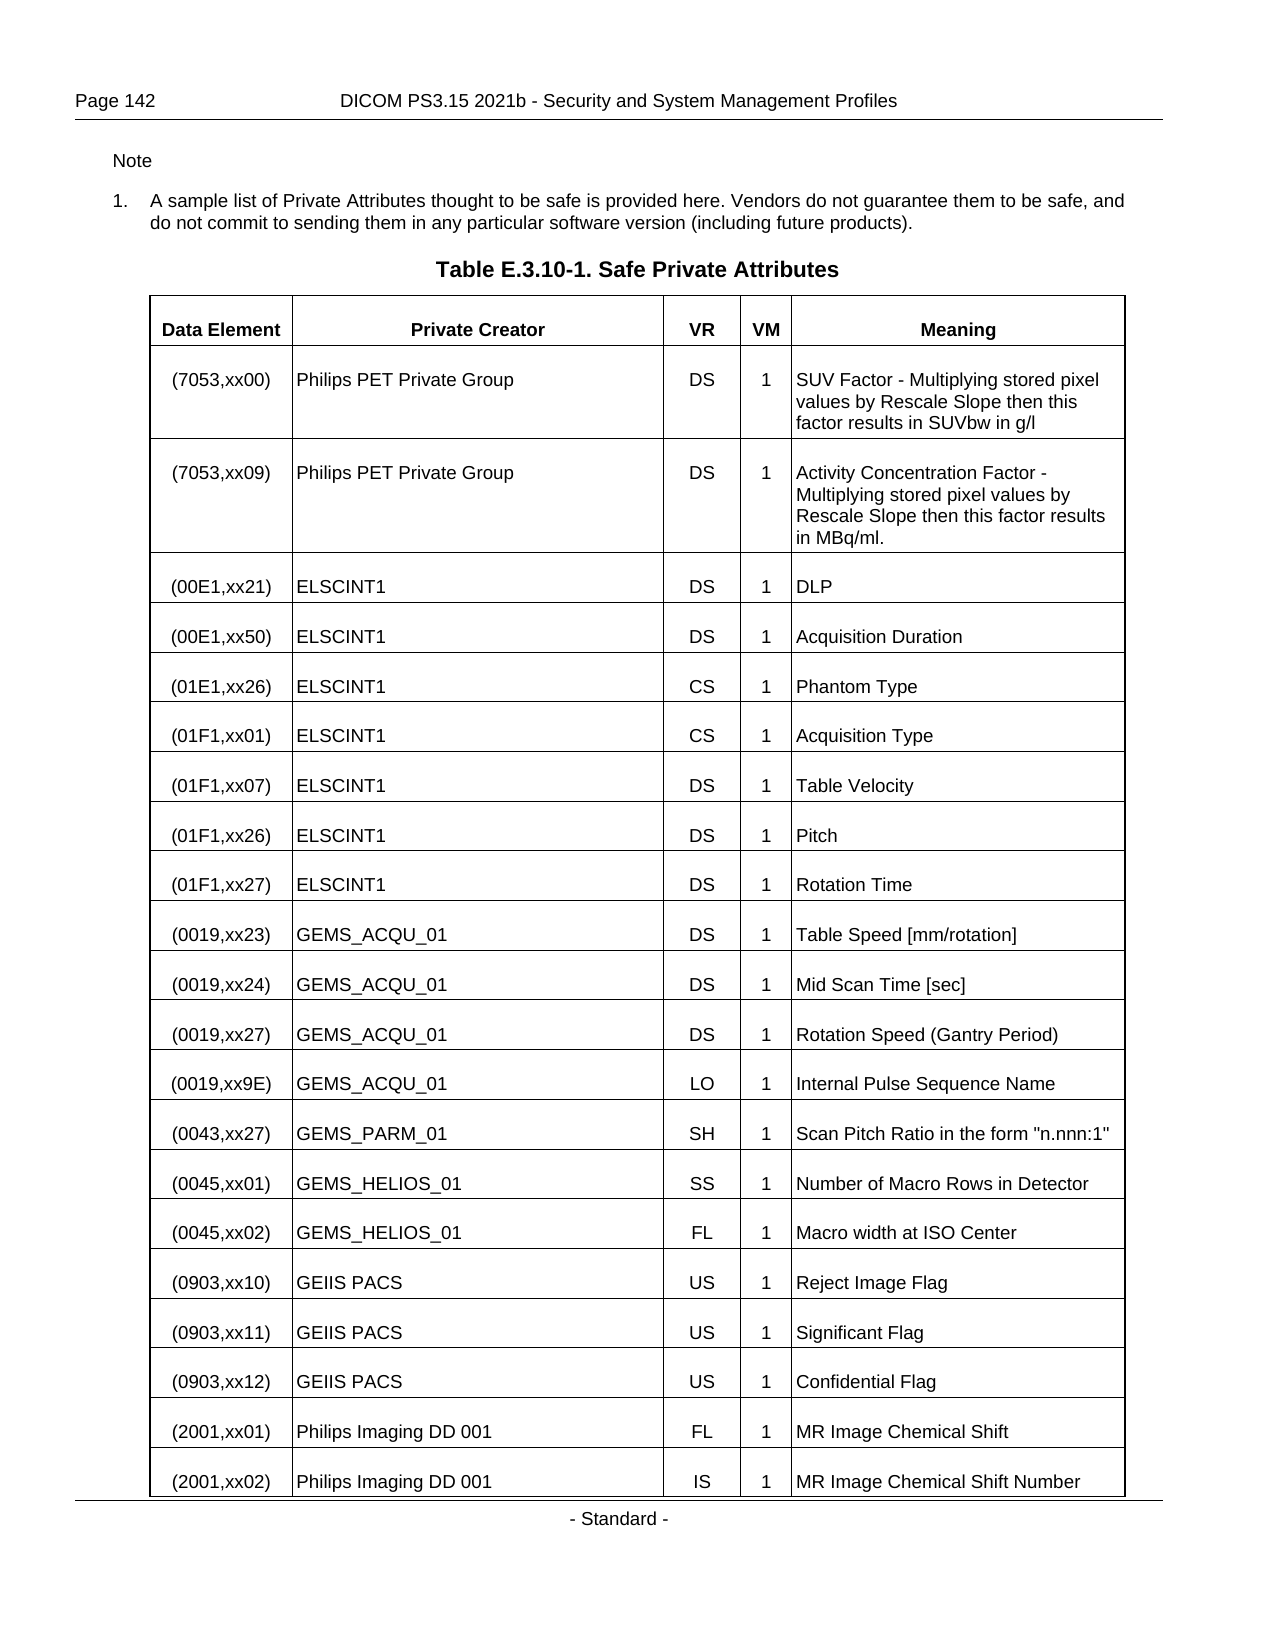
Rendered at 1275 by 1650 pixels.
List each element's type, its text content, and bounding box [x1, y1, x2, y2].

table_cell Acquisition Duration [792, 603, 1124, 652]
table_cell ELSCINT1 [293, 851, 663, 900]
table_cell Internal Pulse Sequence Name [792, 1050, 1124, 1099]
table_cell GEMS_ACQU_01 [293, 1000, 663, 1049]
table_header Private Creator [293, 296, 663, 345]
table_cell US [664, 1348, 740, 1397]
table_cell 1 [741, 1398, 791, 1447]
table_cell (0903,xx11) [151, 1299, 292, 1347]
table_cell 1 [741, 851, 791, 900]
table_cell 1 [741, 1448, 791, 1496]
table_cell 1 [741, 901, 791, 950]
table_cell (0045,xx01) [151, 1150, 292, 1198]
table_cell US [664, 1299, 740, 1347]
table_cell 1 [741, 603, 791, 652]
table_cell (01F1,xx26) [151, 802, 292, 850]
table_cell 1 [741, 951, 791, 999]
table_cell GEIIS PACS [293, 1348, 663, 1397]
table_cell Philips PET Private Group [293, 439, 663, 552]
table_cell 1 [741, 1050, 791, 1099]
table_cell Scan Pitch Ratio in the form "n.nnn:1" [792, 1100, 1124, 1148]
table_cell CS [664, 653, 740, 701]
table_cell (0019,xx27) [151, 1000, 292, 1049]
table_cell ELSCINT1 [293, 603, 663, 652]
table_cell Table Speed [mm/rotation] [792, 901, 1124, 950]
table_cell (0903,xx10) [151, 1249, 292, 1297]
table_cell Activity Concentration Factor - Multiplying stored pixel values by Rescale Slope then this factor results in MBq/ml. [792, 439, 1124, 552]
table_cell 1 [741, 702, 791, 751]
table_cell (0903,xx12) [151, 1348, 292, 1397]
table_cell (0043,xx27) [151, 1100, 292, 1148]
table_cell GEMS_HELIOS_01 [293, 1150, 663, 1198]
table_cell Pitch [792, 802, 1124, 850]
table_cell Rotation Speed (Gantry Period) [792, 1000, 1124, 1049]
table_cell DS [664, 346, 740, 438]
table_cell GEMS_ACQU_01 [293, 901, 663, 950]
table_cell MR Image Chemical Shift [792, 1398, 1124, 1447]
table_cell DS [664, 951, 740, 999]
text Note [112, 150, 1125, 172]
table_cell DS [664, 603, 740, 652]
table_cell Mid Scan Time [sec] [792, 951, 1124, 999]
table_cell (01F1,xx07) [151, 752, 292, 801]
table_cell (01F1,xx01) [151, 702, 292, 751]
table_cell MR Image Chemical Shift Number [792, 1448, 1124, 1496]
table_cell DS [664, 901, 740, 950]
table_cell FL [664, 1199, 740, 1248]
table_cell DLP [792, 553, 1124, 602]
table_cell Rotation Time [792, 851, 1124, 900]
table_cell DS [664, 851, 740, 900]
table_cell (7053,xx09) [151, 439, 292, 552]
table_cell ELSCINT1 [293, 653, 663, 701]
table_cell Philips Imaging DD 001 [293, 1448, 663, 1496]
table_cell (0019,xx24) [151, 951, 292, 999]
table_header Meaning [792, 296, 1124, 345]
table_cell Philips PET Private Group [293, 346, 663, 438]
table_cell ELSCINT1 [293, 802, 663, 850]
table_cell DS [664, 752, 740, 801]
table_cell (00E1,xx50) [151, 603, 292, 652]
table_cell ELSCINT1 [293, 702, 663, 751]
table_cell GEMS_HELIOS_01 [293, 1199, 663, 1248]
table_cell Philips Imaging DD 001 [293, 1398, 663, 1447]
table_cell 1 [741, 1000, 791, 1049]
table_cell GEIIS PACS [293, 1249, 663, 1297]
table_cell ELSCINT1 [293, 752, 663, 801]
table_cell 1 [741, 439, 791, 552]
table_cell DS [664, 802, 740, 850]
table_cell (01F1,xx27) [151, 851, 292, 900]
table_cell ELSCINT1 [293, 553, 663, 602]
table_cell SH [664, 1100, 740, 1148]
table_cell (0019,xx9E) [151, 1050, 292, 1099]
table_cell 1 [741, 802, 791, 850]
table_cell Confidential Flag [792, 1348, 1124, 1397]
table_cell Acquisition Type [792, 702, 1124, 751]
table_cell GEMS_ACQU_01 [293, 951, 663, 999]
table_cell 1 [741, 1299, 791, 1347]
table_cell SS [664, 1150, 740, 1198]
table_header Data Element [151, 296, 292, 345]
table_cell 1 [741, 1199, 791, 1248]
table_cell FL [664, 1398, 740, 1447]
text Table E.3.10-1. Safe Private Attributes [150, 256, 1125, 282]
table_cell 1 [741, 1100, 791, 1148]
table_cell 1 [741, 752, 791, 801]
table_cell (00E1,xx21) [151, 553, 292, 602]
table_cell 1 [741, 553, 791, 602]
table_cell (7053,xx00) [151, 346, 292, 438]
table_cell 1 [741, 1150, 791, 1198]
table_cell 1 [741, 346, 791, 438]
table_cell US [664, 1249, 740, 1297]
table_cell Table Velocity [792, 752, 1124, 801]
table_cell Number of Macro Rows in Detector [792, 1150, 1124, 1198]
table_cell Significant Flag [792, 1299, 1124, 1347]
table_cell CS [664, 702, 740, 751]
table_cell (2001,xx02) [151, 1448, 292, 1496]
table_cell GEMS_ACQU_01 [293, 1050, 663, 1099]
table_cell 1 [741, 653, 791, 701]
table_header VR [664, 296, 740, 345]
table_header VM [741, 296, 791, 345]
table_cell (2001,xx01) [151, 1398, 292, 1447]
table_cell IS [664, 1448, 740, 1496]
table_cell (0045,xx02) [151, 1199, 292, 1248]
table_cell Reject Image Flag [792, 1249, 1124, 1297]
table_cell GEIIS PACS [293, 1299, 663, 1347]
table_cell Macro width at ISO Center [792, 1199, 1124, 1248]
text 1. A sample list of Private Attributes thought to be safe is provided here. Vendors do not guarantee them to be safe, and do not commit to sending them in any particular software version (including future products). [112, 190, 1125, 233]
table_cell DS [664, 553, 740, 602]
table_cell (01E1,xx26) [151, 653, 292, 701]
table_cell LO [664, 1050, 740, 1099]
table_cell DS [664, 1000, 740, 1049]
table_cell (0019,xx23) [151, 901, 292, 950]
table_cell Phantom Type [792, 653, 1124, 701]
table_cell GEMS_PARM_01 [293, 1100, 663, 1148]
table_cell 1 [741, 1348, 791, 1397]
table_cell DS [664, 439, 740, 552]
table_cell 1 [741, 1249, 791, 1297]
table_cell SUV Factor - Multiplying stored pixel values by Rescale Slope then this factor results in SUVbw in g/l [792, 346, 1124, 438]
